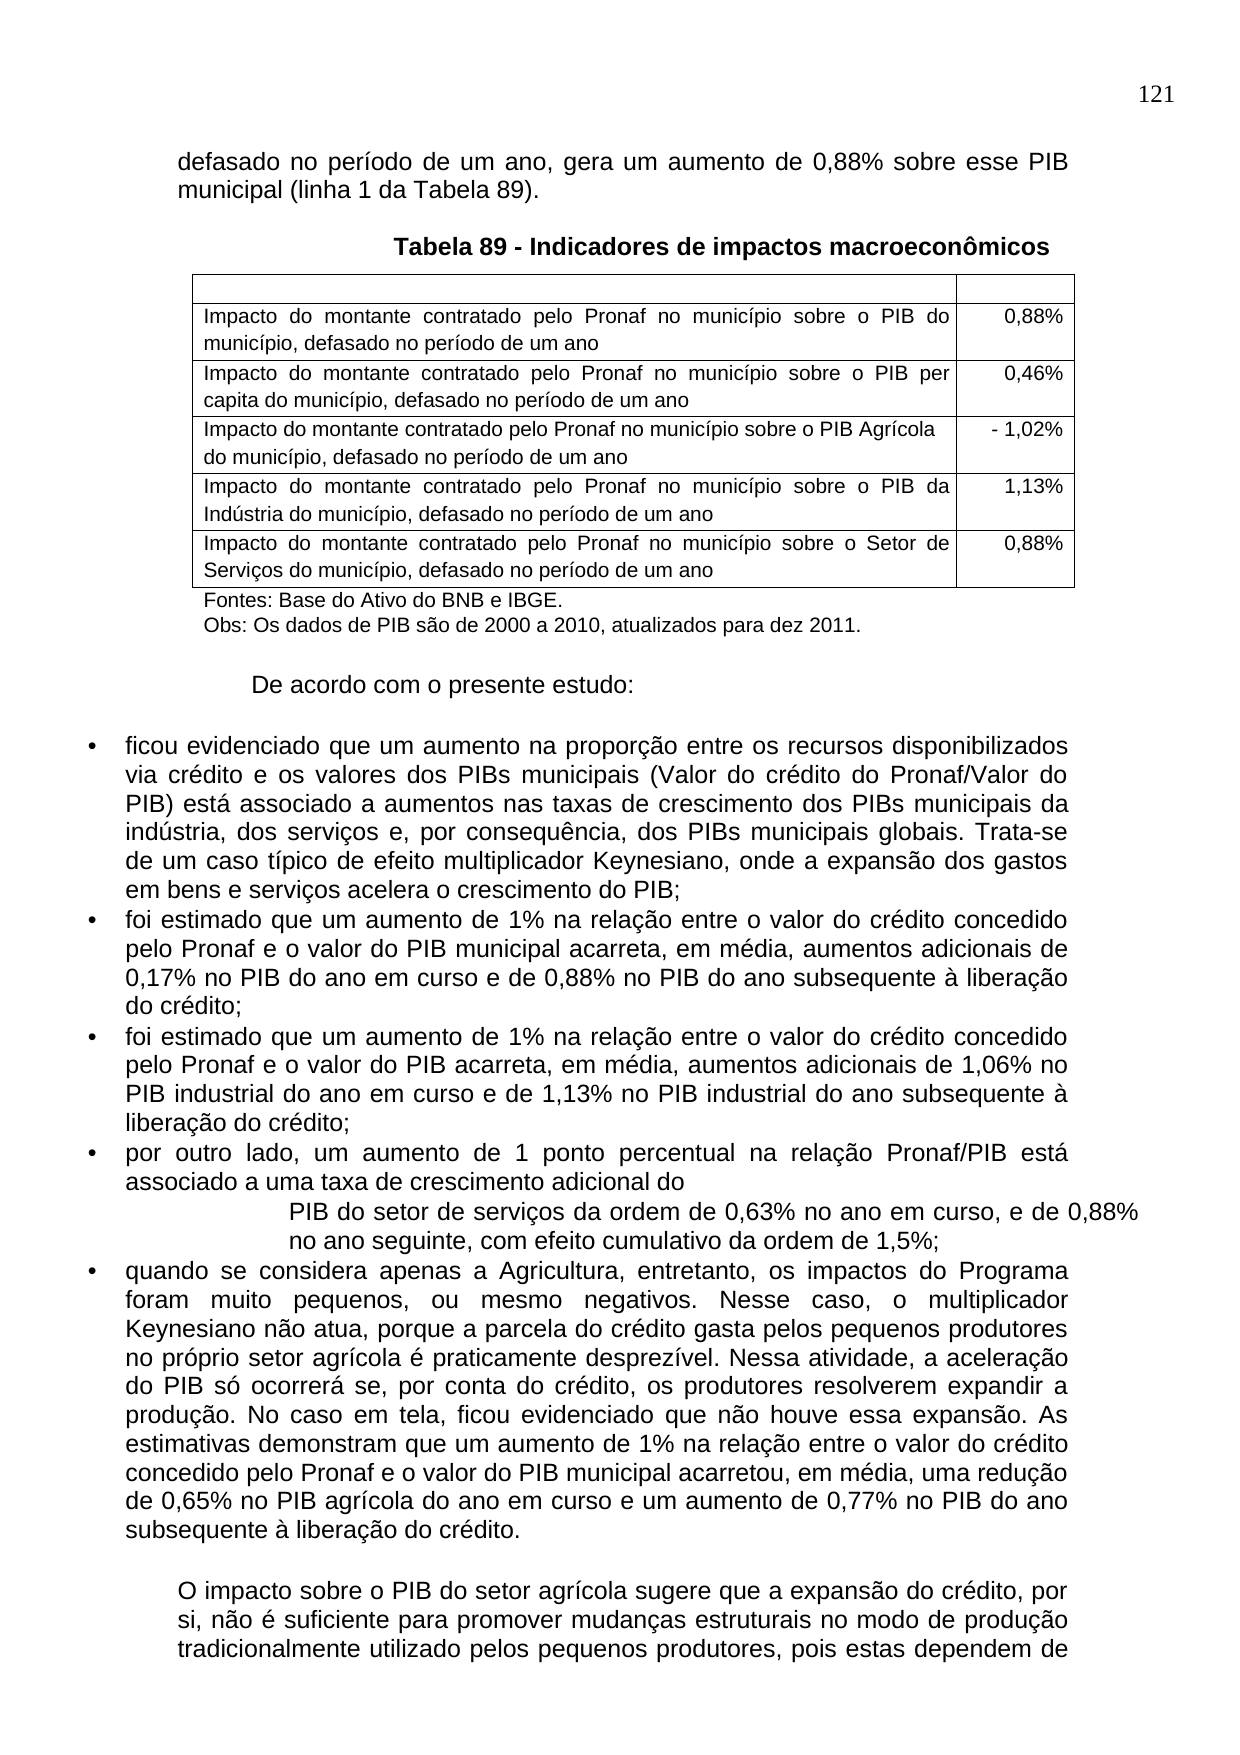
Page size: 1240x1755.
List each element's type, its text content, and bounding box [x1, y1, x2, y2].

table_cell 0,88% [957, 304, 1074, 359]
text Fontes: Base do Ativo do BNB e IBGE. [203, 588, 1181, 612]
table_header VALOR [957, 275, 1074, 303]
table_cell 0,88% [957, 531, 1074, 587]
text De acordo com o presente estudo: [251, 669, 1181, 698]
list ficou evidenciado que um aumento na proporção entre os recursos disponibilizados via crédito e os valores dos PIBs municipais (Valor do crédito do Pronaf/Valor do PIB) está associado a aumentos nas taxas de crescimento dos PIBs municipais da indústria, dos serviços e, por consequência, dos PIBs municipais globais. Trata-se de um caso típico de efeito multiplicador Keynesiano, onde a expansão dos gastos em bens e serviços acelera o crescimento do PIB; [88, 731, 1070, 903]
table_cell Impacto do montante contratado pelo Pronaf no município sobre o PIB per capita do município, defasado no período de um ano [193, 361, 956, 416]
text O impacto sobre o PIB do setor agrícola sugere que a expansão do crédito, por si, não é suficiente para promover mudanças estruturais no modo de produção tradicionalmente utilizado pelos pequenos produtores, pois estas dependem de [177, 1576, 1070, 1662]
table_cell Impacto do montante contratado pelo Pronaf no município sobre o Setor de Serviços do município, defasado no período de um ano [193, 531, 956, 587]
text defasado no período de um ano, gera um aumento de 0,88% sobre esse PIB municipal (linha 1 da Tabela 89). [177, 147, 1070, 204]
list foi estimado que um aumento de 1% na relação entre o valor do crédito concedido pelo Pronaf e o valor do PIB acarreta, em média, aumentos adicionais de 1,06% no PIB industrial do ano em curso e de 1,13% no PIB industrial do ano subsequente à liberação do crédito; [88, 1022, 1070, 1137]
table_cell 0,46% [957, 361, 1074, 416]
table_cell Impacto do montante contratado pelo Pronaf no município sobre o PIB da Indústria do município, defasado no período de um ano [193, 474, 956, 530]
table_cell 1,13% [957, 474, 1074, 530]
text PIB do setor de serviços da ordem de 0,63% no ano em curso, e de 0,88% no ano seguinte, com efeito cumulativo da ordem de 1,5%; [288, 1197, 1141, 1255]
text Obs: Os dados de PIB são de 2000 a 2010, atualizados para dez 2011. [203, 613, 1181, 637]
table_header INDICADOR [193, 275, 956, 303]
table_cell - 1,02% [957, 417, 1074, 473]
text Tabela 89 - Indicadores de impactos macroeconômicos [268, 232, 1183, 261]
list por outro lado, um aumento de 1 ponto percentual na relação Pronaf/PIB está associado a uma taxa de crescimento adicional do [88, 1138, 1070, 1196]
table_cell Impacto do montante contratado pelo Pronaf no município sobre o PIB Agrícola do município, defasado no período de um ano [193, 417, 956, 473]
list quando se considera apenas a Agricultura, entretanto, os impactos do Programa foram muito pequenos, ou mesmo negativos. Nesse caso, o multiplicador Keynesiano não atua, porque a parcela do crédito gasta pelos pequenos produtores no próprio setor agrícola é praticamente desprezível. Nessa atividade, a aceleração do PIB só ocorrerá se, por conta do crédito, os produtores resolverem expandir a produção. No caso em tela, ficou evidenciado que não houve essa expansão. As estimativas demonstram que um aumento de 1% na relação entre o valor do crédito concedido pelo Pronaf e o valor do PIB municipal acarretou, em média, uma redução de 0,65% no PIB agrícola do ano em curso e um aumento de 0,77% no PIB do ano subsequente à liberação do crédito. [88, 1256, 1070, 1544]
table_cell Impacto do montante contratado pelo Pronaf no município sobre o PIB do município, defasado no período de um ano [193, 304, 956, 359]
list foi estimado que um aumento de 1% na relação entre o valor do crédito concedido pelo Pronaf e o valor do PIB municipal acarreta, em média, aumentos adicionais de 0,17% no PIB do ano em curso e de 0,88% no PIB do ano subsequente à liberação do crédito; [88, 905, 1070, 1020]
